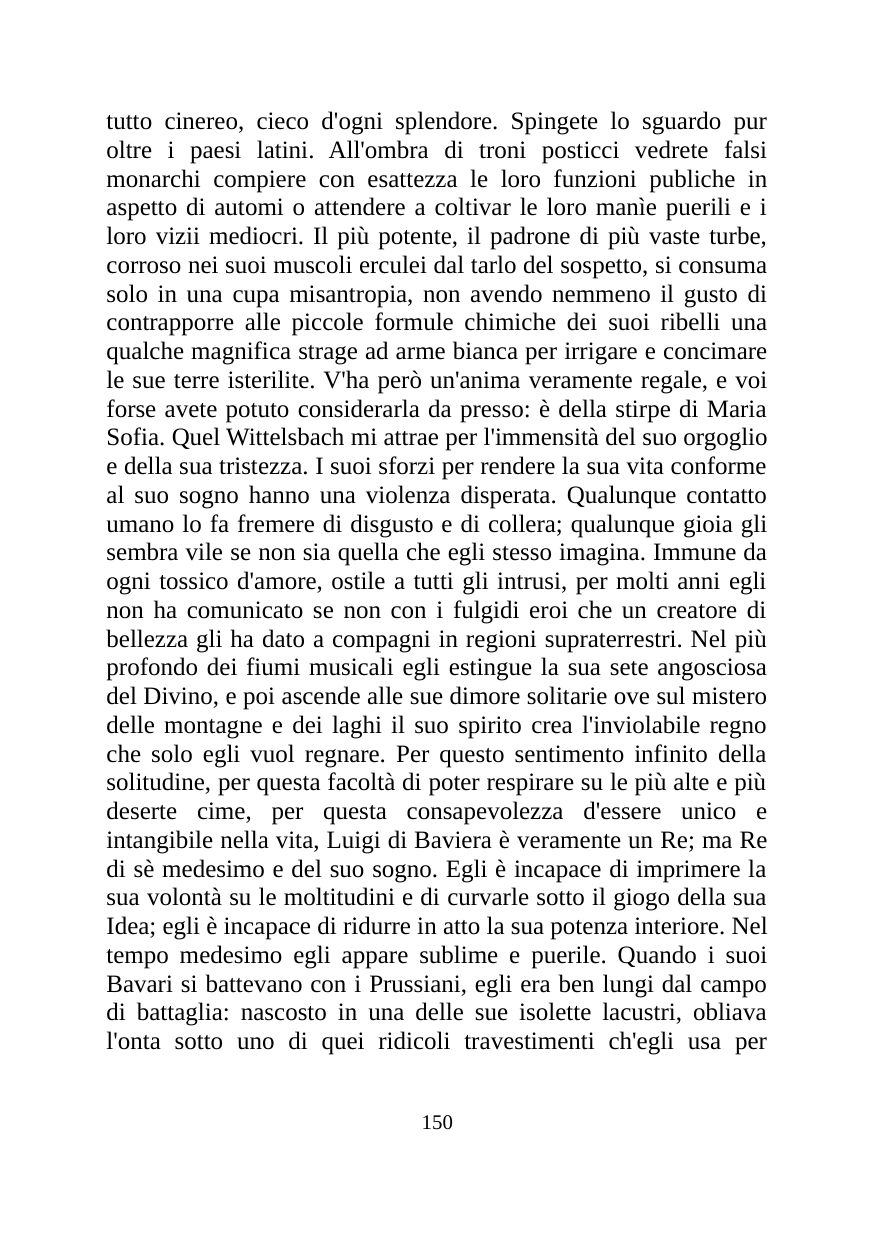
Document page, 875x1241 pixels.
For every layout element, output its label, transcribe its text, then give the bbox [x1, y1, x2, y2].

text tutto cinereo, cieco d'ogni splendore. Spingete lo sguardo pur oltre i paesi latini. All'ombra di troni posticci vedrete falsi monarchi compiere con esattezza le loro funzioni publiche in aspetto di automi o attendere a coltivar le loro manìe puerili e i loro vizii mediocri. Il più potente, il padrone di più vaste turbe, corroso nei suoi muscoli erculei dal tarlo del sospetto, si consuma solo in una cupa misantropia, non avendo nemmeno il gusto di contrapporre alle piccole formule chimiche dei suoi ribelli una qualche magnifica strage ad arme bianca per irrigare e concimare le sue terre isterilite. V'ha però un'anima veramente regale, e voi forse avete potuto considerarla da presso: è della stirpe di Maria Sofia. Quel Wittelsbach mi attrae per l'immensità del suo orgoglio e della sua tristezza. I suoi sforzi per rendere la sua vita conforme al suo sogno hanno una violenza disperata. Qualunque contatto umano lo fa fremere di disgusto e di collera; qualunque gioia gli sembra vile se non sia quella che egli stesso imagina. Immune da ogni tossico d'amore, ostile a tutti gli intrusi, per molti anni egli non ha comunicato se non con i fulgidi eroi che un creatore di bellezza gli ha dato a compagni in regioni supraterrestri. Nel più profondo dei fiumi musicali egli estingue la sua sete angosciosa del Divino, e poi ascende alle sue dimore solitarie ove sul mistero delle montagne e dei laghi il suo spirito crea l'inviolabile regno che solo egli vuol regnare. Per questo sentimento infinito della solitudine, per questa facoltà di poter respirare su le più alte e più deserte cime, per questa consapevolezza d'essere unico e intangibile nella vita, Luigi di Baviera è veramente un Re; ma Re di sè medesimo e del suo sogno. Egli è incapace di imprimere la sua volontà su le moltitudini e di curvarle sotto il giogo della sua Idea; egli è incapace di ridurre in atto la sua potenza interiore. Nel tempo medesimo egli appare sublime e puerile. Quando i suoi Bavari si battevano con i Prussiani, egli era ben lungi dal campo di battaglia: nascosto in una delle sue isolette lacustri, obliava l'onta sotto uno di quei ridicoli travestimenti ch'egli usa per [106, 106, 768, 1055]
